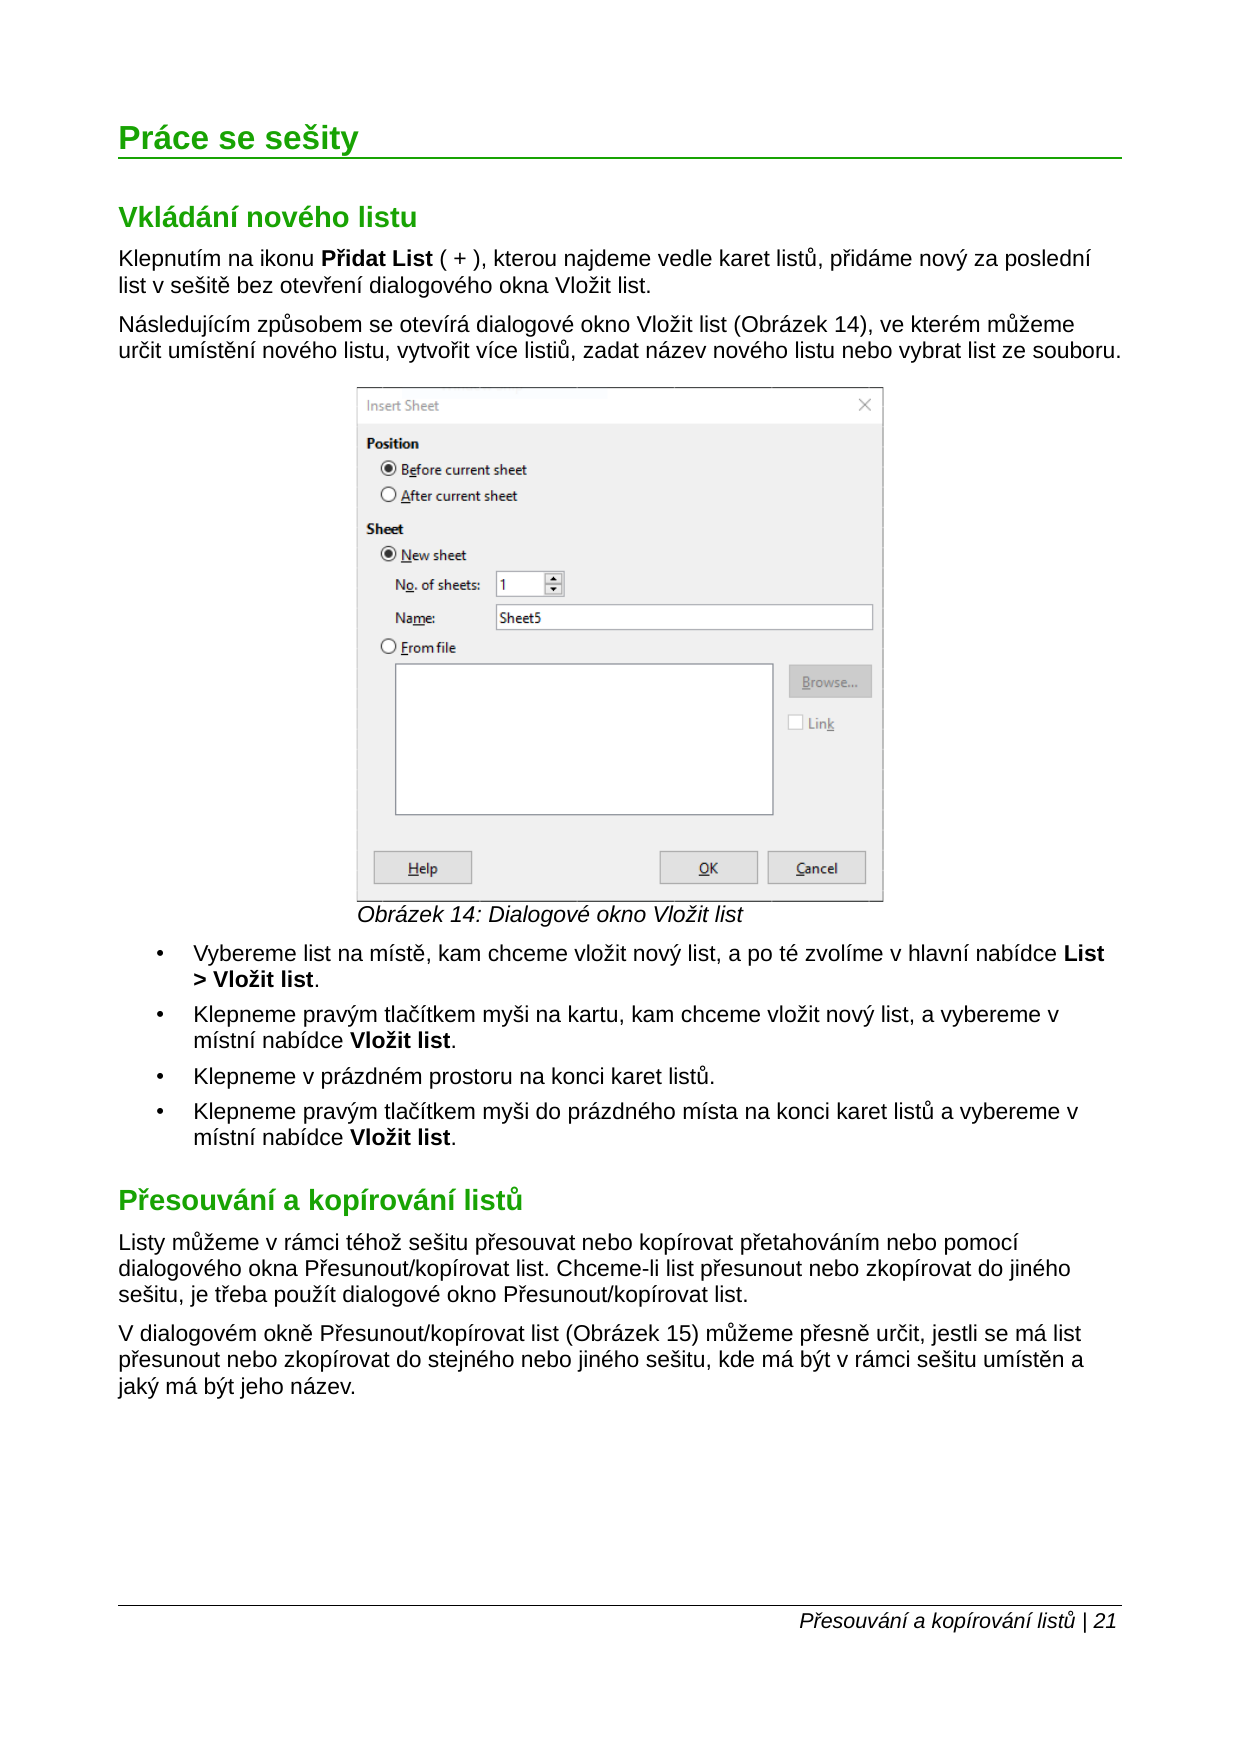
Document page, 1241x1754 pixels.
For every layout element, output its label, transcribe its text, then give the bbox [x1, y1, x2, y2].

text Klepnutím na ikonu Přidat List ( + ), kterou najdeme vedle karet listů, přidáme nový za poslední list v sešitě bez otevření dialogového okna Vložit list. [118, 245, 1122, 298]
picture [356, 387, 884, 902]
list Klepneme pravým tlačítkem myši do prázdného místa na konci karet listů a vybereme v místní nabídce Vložit list. [156, 1098, 1122, 1151]
list Klepneme v prázdném prostoru na konci karet listů. [156, 1063, 1122, 1089]
text Obrázek 14: Dialogové okno Vložit list [357, 902, 883, 928]
text Listy můžeme v rámci téhož sešitu přesouvat nebo kopírovat přetahováním nebo pomocí dialogového okna Přesunout/kopírovat list. Chceme-li list přesunout nebo zkopírovat do jiného sešitu, je třeba použít dialogové okno Přesunout/kopírovat list. [118, 1228, 1122, 1307]
subtitle Vkládání nového listu [118, 200, 1122, 233]
list Klepneme pravým tlačítkem myši na kartu, kam chceme vložit nový list, a vybereme v místní nabídce Vložit list. [156, 1001, 1122, 1054]
list Vybereme list na místě, kam chceme vložit nový list, a po té zvolíme v hlavní nabídce List > Vložit list. [156, 939, 1122, 992]
subtitle Práce se sešity [118, 118, 1122, 157]
subtitle Přesouvání a kopírování listů [118, 1183, 1122, 1217]
text V dialogovém okně Přesunout/kopírovat list (Obrázek 15) můžeme přesně určit, jestli se má list přesunout nebo zkopírovat do stejného nebo jiného sešitu, kde má být v rámci sešitu umístěn a jaký má být jeho název. [118, 1320, 1122, 1399]
text Následujícím způsobem se otevírá dialogové okno Vložit list (Obrázek 14), ve kterém můžeme určit umístění nového listu, vytvořit více listiů, zadat název nového listu nebo vybrat list ze souboru. [118, 311, 1122, 363]
